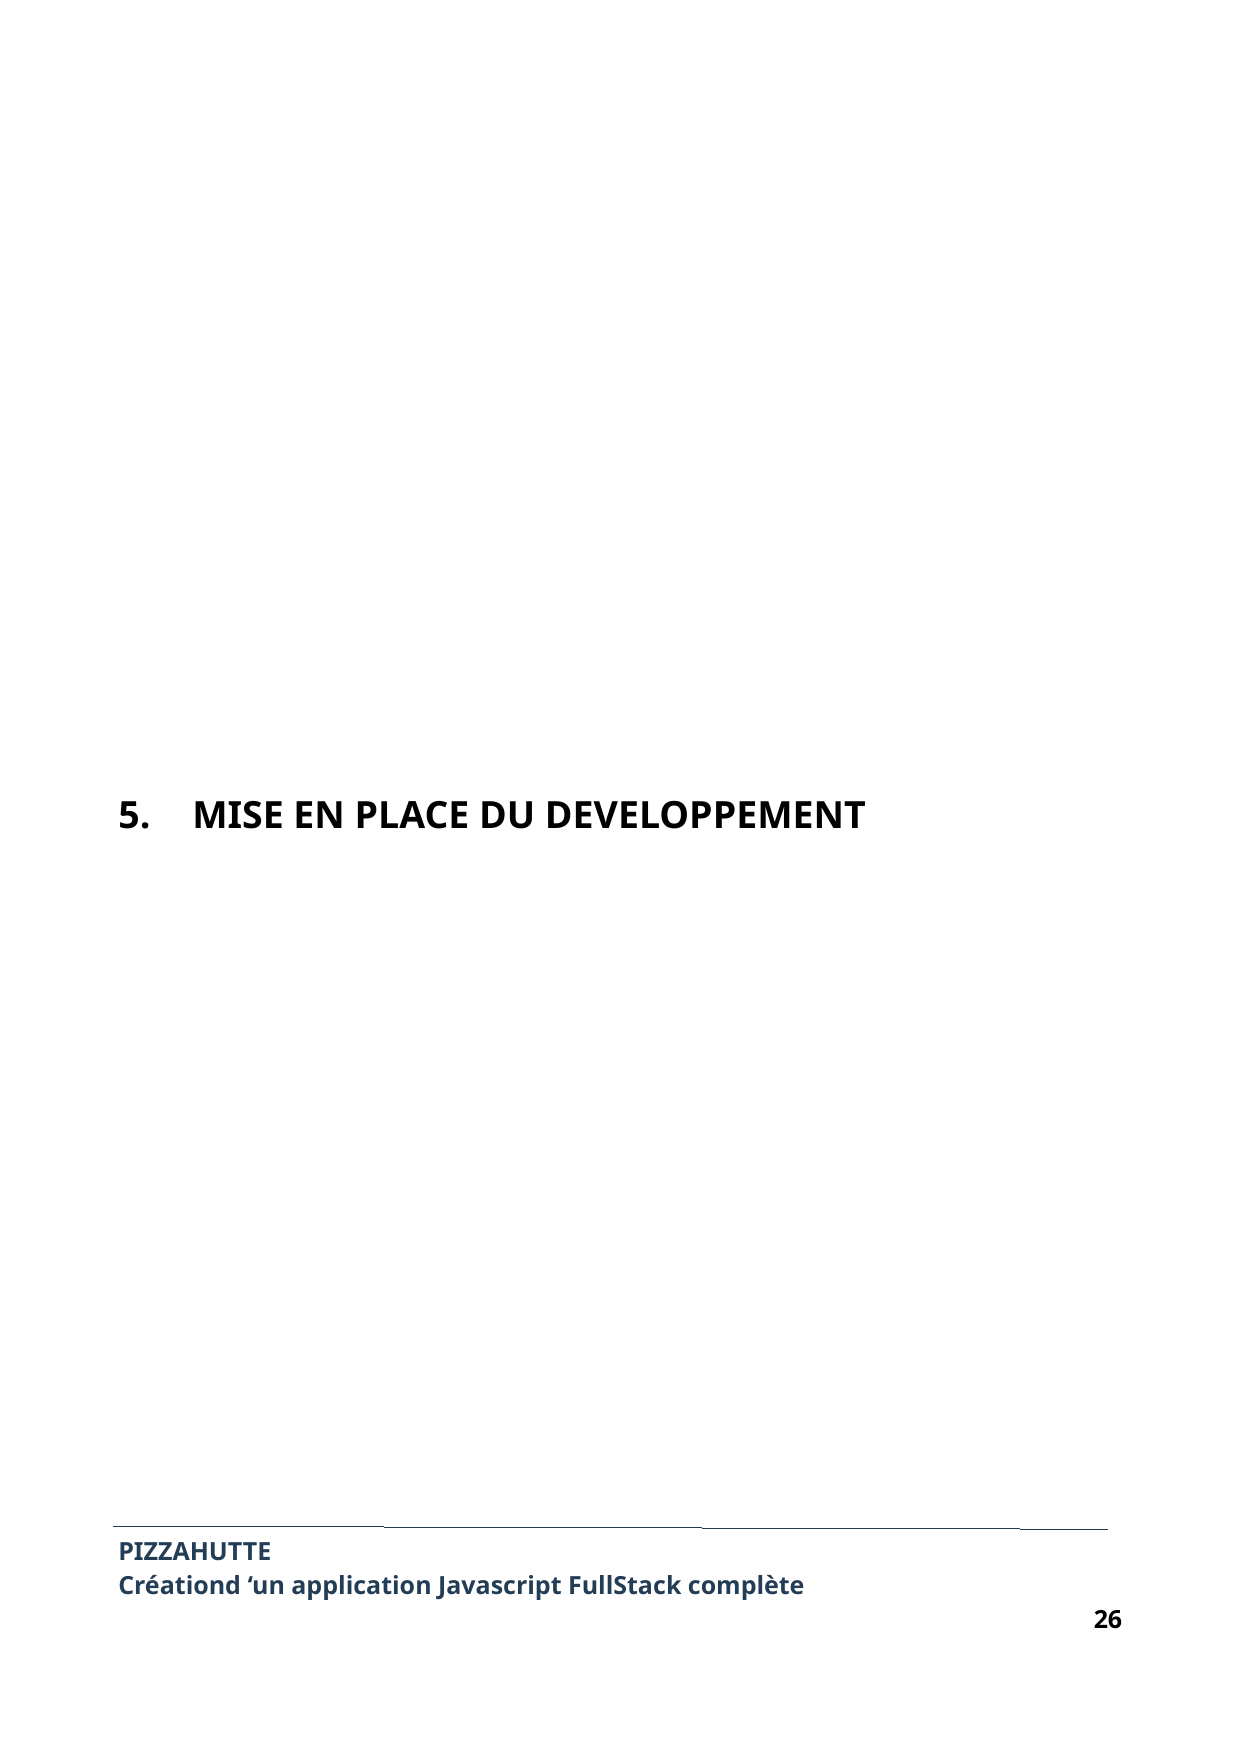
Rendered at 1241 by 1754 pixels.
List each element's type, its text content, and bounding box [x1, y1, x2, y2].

subtitle MISE EN PLACE DU DEVELOPPEMENT [118, 788, 1122, 839]
